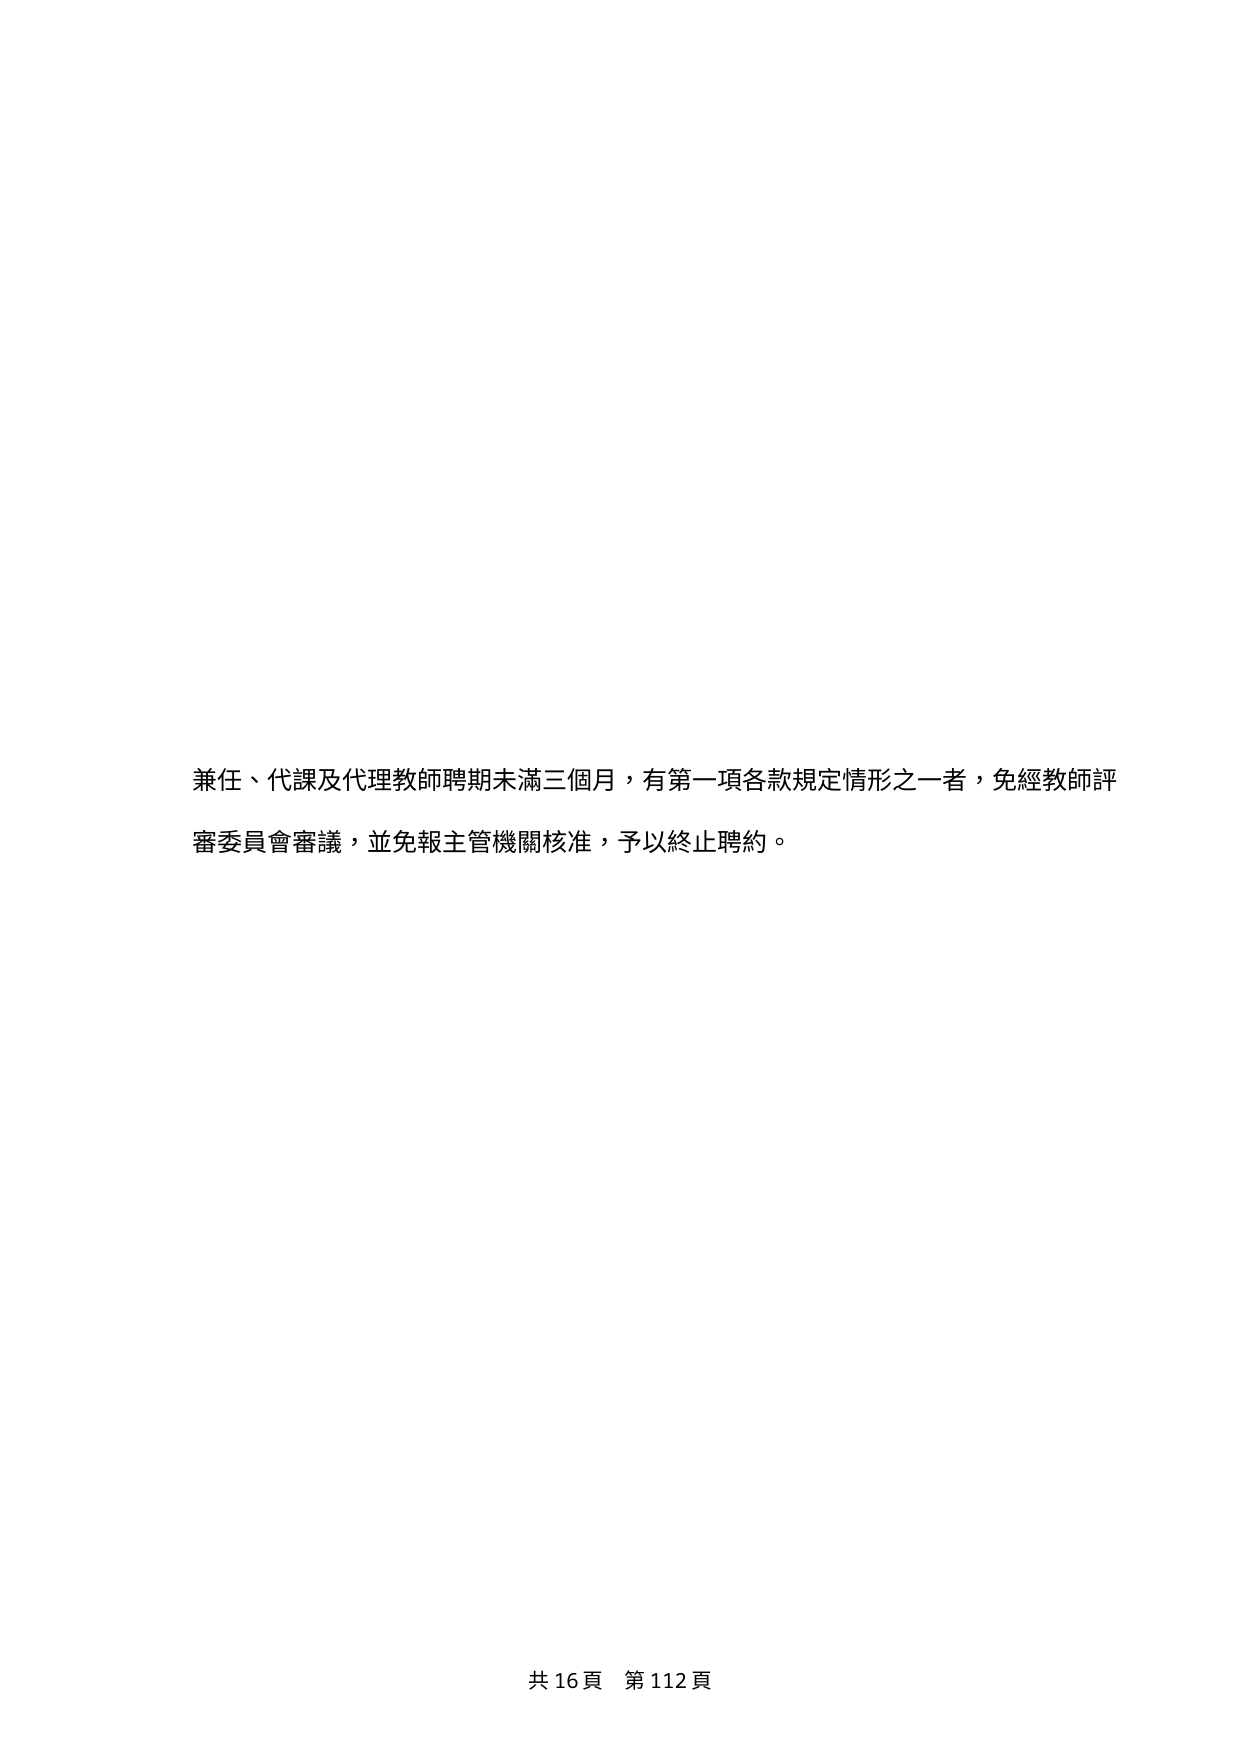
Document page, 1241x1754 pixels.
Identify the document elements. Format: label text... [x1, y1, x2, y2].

text 兼任、代課及代理教師聘期未滿三個月，有第一項各款規定情形之一者，免經教師評審委員會審議，並免報主管機關核准，予以終止聘約。 [192, 737, 1122, 862]
